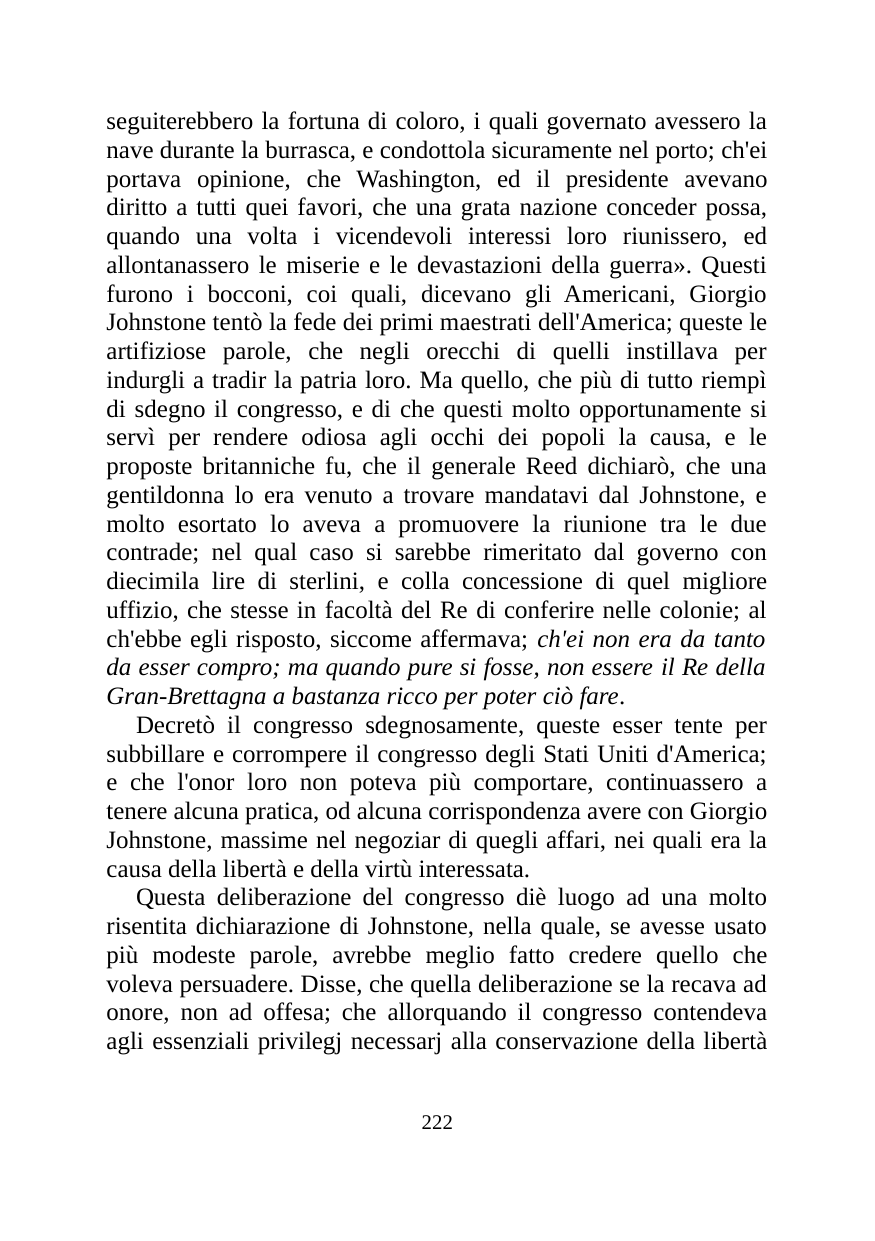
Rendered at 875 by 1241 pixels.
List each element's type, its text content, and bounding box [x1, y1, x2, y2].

text Questa deliberazione del congresso diè luogo ad una molto risentita dichiarazione di Johnstone, nella quale, se avesse usato più modeste parole, avrebbe meglio fatto credere quello che voleva persuadere. Disse, che quella deliberazione se la recava ad onore, non ad offesa; che allorquando il congresso contendeva agli essenziali privilegj necessarj alla conservazione della libertà [106, 882, 768, 1055]
text Decretò il congresso sdegnosamente, queste esser tente per subbillare e corrompere il congresso degli Stati Uniti d'America; e che l'onor loro non poteva più comportare, continuassero a tenere alcuna pratica, od alcuna corrispondenza avere con Giorgio Johnstone, massime nel negoziar di quegli affari, nei quali era la causa della libertà e della virtù interessata. [106, 710, 768, 882]
text seguiterebbero la fortuna di coloro, i quali governato avessero la nave durante la burrasca, e condottola sicuramente nel porto; ch'ei portava opinione, che Washington, ed il presidente avevano diritto a tutti quei favori, che una grata nazione conceder possa, quando una volta i vicendevoli interessi loro riunissero, ed allontanassero le miserie e le devastazioni della guerra». Questi furono i bocconi, coi quali, dicevano gli Americani, Giorgio Johnstone tentò la fede dei primi maestrati dell'America; queste le artifiziose parole, che negli orecchi di quelli instillava per indurgli a tradir la patria loro. Ma quello, che più di tutto riempì di sdegno il congresso, e di che questi molto opportunamente si servì per rendere odiosa agli occhi dei popoli la causa, e le proposte britanniche fu, che il generale Reed dichiarò, che una gentildonna lo era venuto a trovare mandatavi dal Johnstone, e molto esortato lo aveva a promuovere la riunione tra le due contrade; nel qual caso si sarebbe rimeritato dal governo con diecimila lire di sterlini, e colla concessione di quel migliore uffizio, che stesse in facoltà del Re di conferire nelle colonie; al ch'ebbe egli risposto, siccome affermava; ch'ei non era da tanto da esser compro; ma quando pure si fosse, non essere il Re della Gran-Brettagna a bastanza ricco per poter ciò fare. [106, 106, 768, 710]
